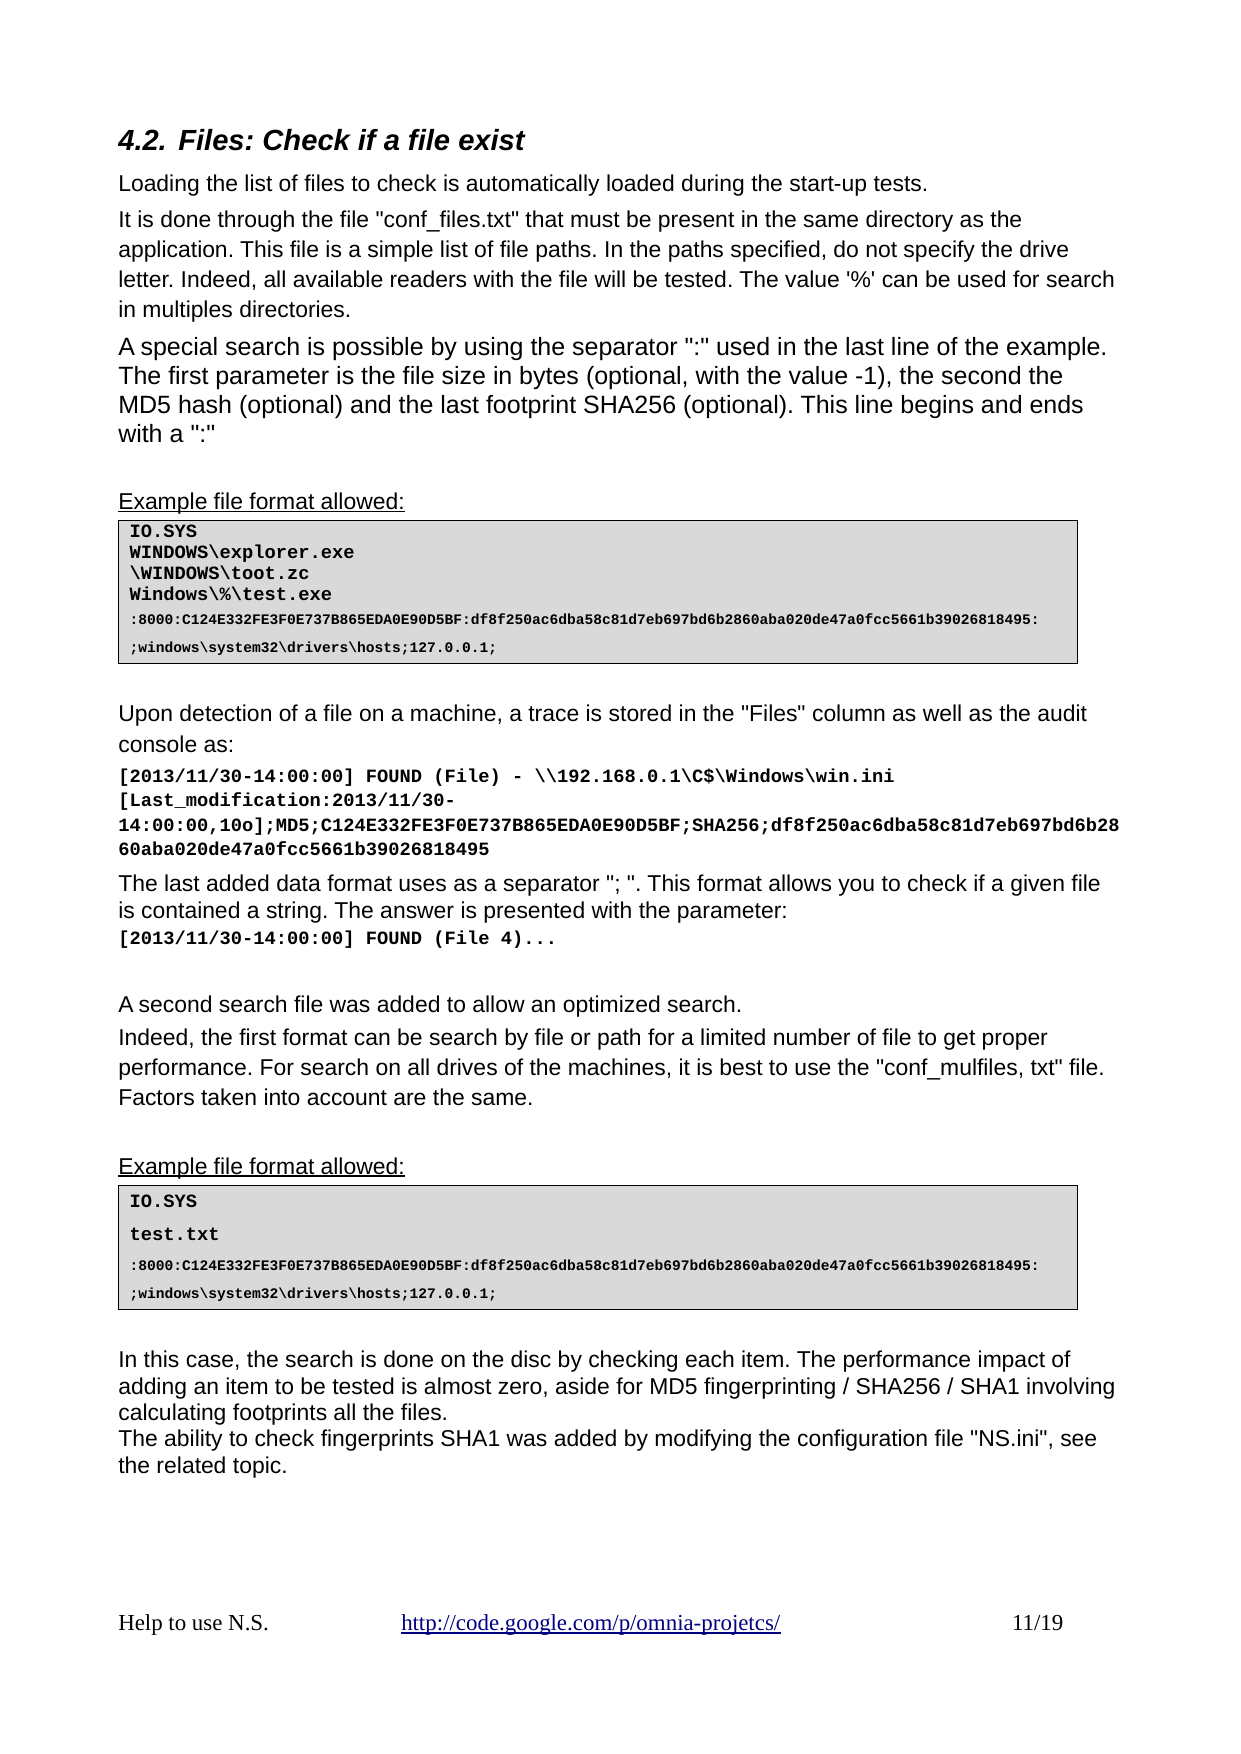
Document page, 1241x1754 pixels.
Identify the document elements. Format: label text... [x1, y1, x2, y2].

table_header IO.SYS WINDOWS\explorer.exe \WINDOWS\toot.zc Windows\%\test.exe :8000:C124E332FE3F0E737B865EDA0E90D5BF:df8f250ac6dba58c81d7eb697bd6b2860aba020de47a0fcc5661b39026818495: ;windows\system32\drivers\hosts;127.0.0.1; [119, 521, 1077, 663]
text A special search is possible by using the separator ":" used in the last line of the example. The first parameter is the file size in bytes (optional, with the value -1), the second the MD5 hash (optional) and the last footprint SHA256 (optional). This line begins and ends with a ":" [118, 332, 1122, 447]
text Loading the list of files to check is automatically loaded during the start-up tests. [118, 169, 1122, 196]
text [2013/11/30-14:00:00] FOUND (File 4)... [118, 929, 1122, 950]
subtitle Files: Check if a file exist [118, 123, 1122, 157]
text Indeed, the first format can be search by file or path for a limited number of file to get proper performance. For search on all drives of the machines, it is best to use the "conf_mulfiles, txt" file. Factors taken into account are the same. [118, 1024, 1122, 1111]
text In this case, the search is done on the disc by checking each item. The performance impact of adding an item to be tested is almost zero, aside for MD5 fingerprinting / SHA256 / SHA1 involving calculating footprints all the files. The ability to check fingerprints SHA1 was added by modifying the configuration file "NS.ini", see the related topic. [118, 1346, 1122, 1478]
table_header IO.SYS test.txt :8000:C124E332FE3F0E737B865EDA0E90D5BF:df8f250ac6dba58c81d7eb697bd6b2860aba020de47a0fcc5661b39026818495: ;windows\system32\drivers\hosts;127.0.0.1; [119, 1186, 1077, 1309]
text Example file format allowed: [118, 488, 1122, 514]
text It is done through the file "conf_files.txt" that must be present in the same directory as the application. This file is a simple list of file paths. In the paths specified, do not specify the drive letter. Indeed, all available readers with the file will be tested. The value '%' can be used for search in multiples directories. [118, 206, 1122, 323]
text Upon detection of a file on a machine, a trace is stored in the "Files" column as well as the audit console as: [118, 700, 1122, 757]
text Example file format allowed: [118, 1153, 1122, 1179]
text The last added data format uses as a separator "; ". This format allows you to check if a given file is contained a string. The answer is presented with the parameter: [118, 870, 1122, 923]
text A second search file was added to allow an optimized search. [118, 991, 1122, 1018]
text [2013/11/30-14:00:00] FOUND (File) - \\192.168.0.1\C$\Windows\win.ini [Last_modification:2013/11/30-14:00:00,10o];MD5;C124E332FE3F0E737B865EDA0E90D5BF;SHA256;df8f250ac6dba58c81d7eb697bd6b2860aba020de47a0fcc5661b39026818495 [118, 767, 1122, 861]
